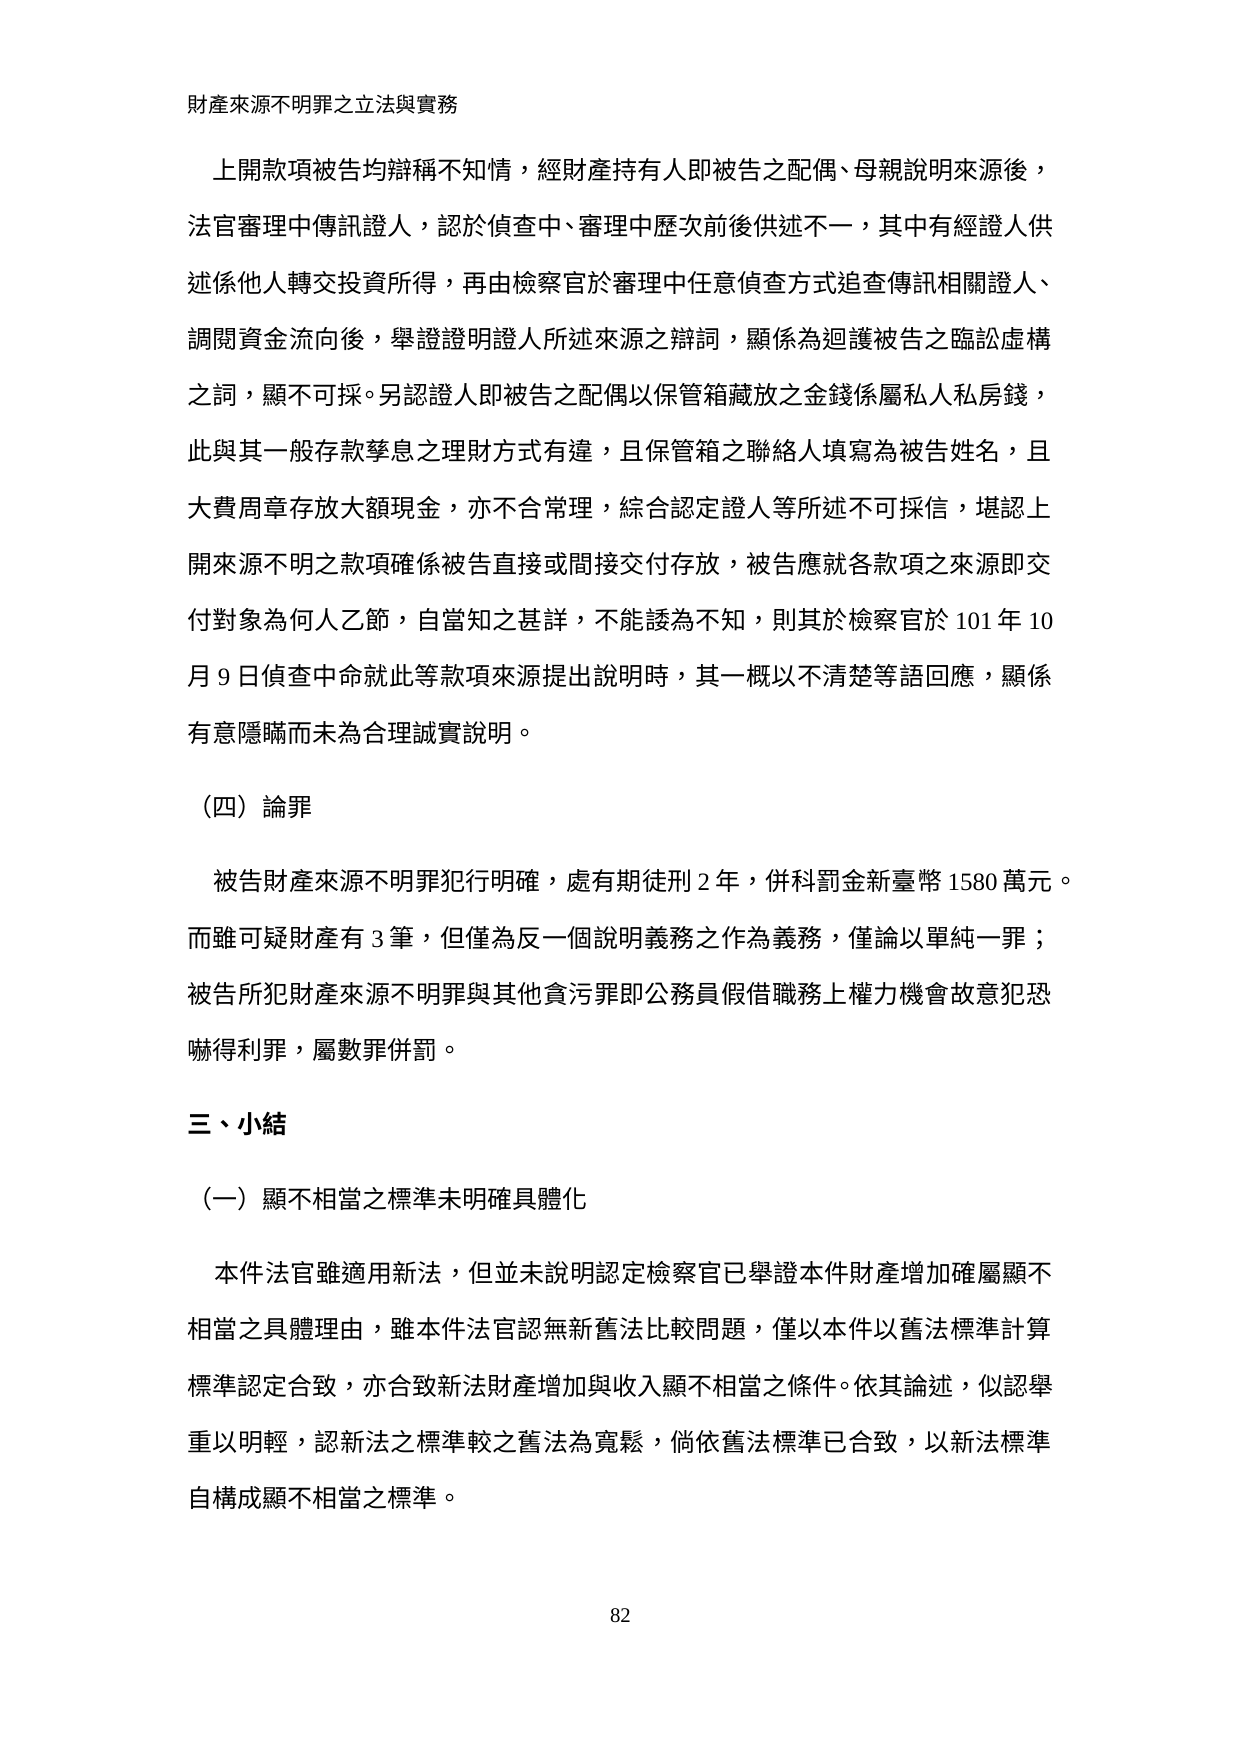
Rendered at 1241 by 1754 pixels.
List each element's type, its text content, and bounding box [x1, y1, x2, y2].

text 三、小結 [187, 1104, 1053, 1142]
text （四）論罪 [187, 787, 1053, 824]
text 本件法官雖適用新法，但並未說明認定檢察官已舉證本件財產增加確屬顯不相當之具體理由，雖本件法官認無新舊法比較問題，僅以本件以舊法標準計算標準認定合致，亦合致新法財產增加與收入顯不相當之條件。依其論述，似認舉重以明輕，認新法之標準較之舊法為寬鬆，倘依舊法標準已合致，以新法標準自構成顯不相當之標準。 [187, 1253, 1053, 1516]
text （一）顯不相當之標準未明確具體化 [187, 1179, 1053, 1216]
text 被告財產來源不明罪犯行明確，處有期徒刑2年，併科罰金新臺幣1580萬元。而雖可疑財產有3筆，但僅為反一個說明義務之作為義務，僅論以單純一罪；被告所犯財產來源不明罪與其他貪污罪即公務員假借職務上權力機會故意犯恐嚇得利罪，屬數罪併罰。 [187, 861, 1053, 1067]
text 上開款項被告均辯稱不知情，經財產持有人即被告之配偶、母親說明來源後，法官審理中傳訊證人，認於偵查中、審理中歷次前後供述不一，其中有經證人供述係他人轉交投資所得，再由檢察官於審理中任意偵查方式追查傳訊相關證人、調閱資金流向後，舉證證明證人所述來源之辯詞，顯係為迴護被告之臨訟虛構之詞，顯不可採。另認證人即被告之配偶以保管箱藏放之金錢係屬私人私房錢，此與其一般存款孳息之理財方式有違，且保管箱之聯絡人填寫為被告姓名，且大費周章存放大額現金，亦不合常理，綜合認定證人等所述不可採信，堪認上開來源不明之款項確係被告直接或間接交付存放，被告應就各款項之來源即交付對象為何人乙節，自當知之甚詳，不能諉為不知，則其於檢察官於101年10月9日偵查中命就此等款項來源提出說明時，其一概以不清楚等語回應，顯係有意隱瞞而未為合理誠實說明。 [187, 150, 1053, 750]
